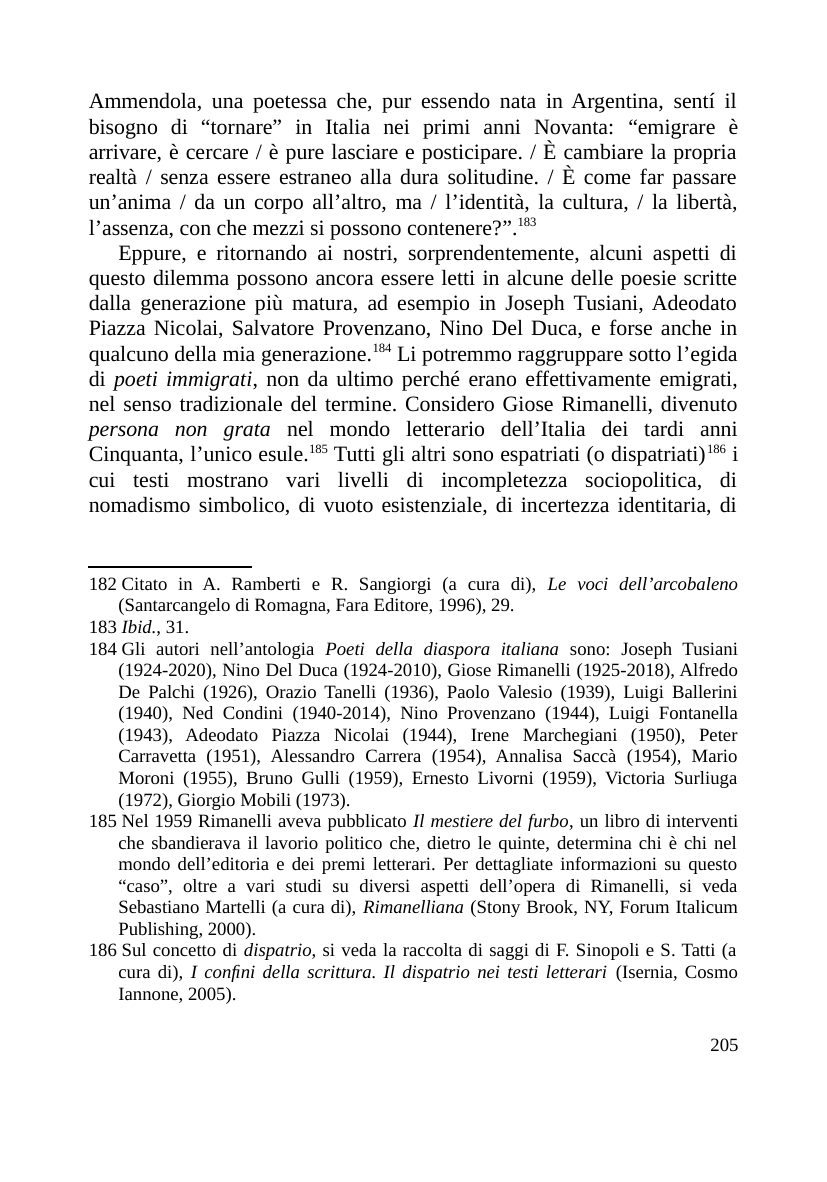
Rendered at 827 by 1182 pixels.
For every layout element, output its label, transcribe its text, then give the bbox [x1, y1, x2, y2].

text Citato in A. Ramberti e R. Sangiorgi (a cura di), Le voci dell’arcobaleno (Santarcangelo di Romagna, Fara Editore, 1996), 29. [88, 573, 738, 616]
text Ibid., 31. [88, 616, 738, 637]
text Eppure, e ritornando ai nostri, sorprendentemente, alcuni aspetti di questo dilemma possono ancora essere letti in alcune delle poesie scritte dalla generazione più matura, ad esempio in Joseph Tusiani, Adeodato Piazza Nicolai, Salvatore Provenzano, Nino Del Duca, e forse anche in qualcuno della mia generazione. Li potremmo raggruppare sotto l’egida di poeti immigrati, non da ultimo perché erano effettivamente emigrati, nel senso tradizionale del termine. Considero Giose Rimanelli, divenuto persona non grata nel mondo letterario dell’Italia dei tardi anni Cinquanta, l’unico esule. Tutti gli altri sono espatriati (o dispatriati) i cui testi mostrano vari livelli di incompletezza sociopolitica, di nomadismo simbolico, di vuoto esistenziale, di incertezza identitaria, di [88, 240, 738, 517]
text Sul concetto di dispatrio, si veda la raccolta di saggi di F. Sinopoli e S. Tatti (a cura di), I conﬁni della scrittura. Il dispatrio nei testi letterari (Isernia, Cosmo Iannone, 2005). [88, 939, 738, 1004]
text Ammendola, una poetessa che, pur essendo nata in Argentina, sentí il bisogno di “tornare” in Italia nei primi anni Novanta: “emigrare è arrivare, è cercare / è pure lasciare e posticipare. / È cambiare la propria realtà / senza essere estraneo alla dura solitudine. / È come far passare un’anima / da un corpo all’altro, ma / l’identità, la cultura, / la libertà, l’assenza, con che mezzi si possono contenere?”. [88, 88, 738, 240]
text Nel 1959 Rimanelli aveva pubblicato Il mestiere del furbo, un libro di interventi che sbandierava il lavorio politico che, dietro le quinte, determina chi è chi nel mondo dell’editoria e dei premi letterari. Per dettagliate informazioni su questo “caso”, oltre a vari studi su diversi aspetti dell’opera di Rimanelli, si veda Sebastiano Martelli (a cura di), Rimanelliana (Stony Brook, NY, Forum Italicum Publishing, 2000). [88, 810, 738, 939]
text Gli autori nell’antologia Poeti della diaspora italiana sono: Joseph Tusiani (1924-2020), Nino Del Duca (1924-2010), Giose Rimanelli (1925-2018), Alfredo De Palchi (1926), Orazio Tanelli (1936), Paolo Valesio (1939), Luigi Ballerini (1940), Ned Condini (1940-2014), Nino Provenzano (1944), Luigi Fontanella (1943), Adeodato Piazza Nicolai (1944), Irene Marchegiani (1950), Peter Carravetta (1951), Alessandro Carrera (1954), Annalisa Saccà (1954), Mario Moroni (1955), Bruno Gulli (1959), Ernesto Livorni (1959), Victoria Surliuga (1972), Giorgio Mobili (1973). [88, 637, 738, 810]
